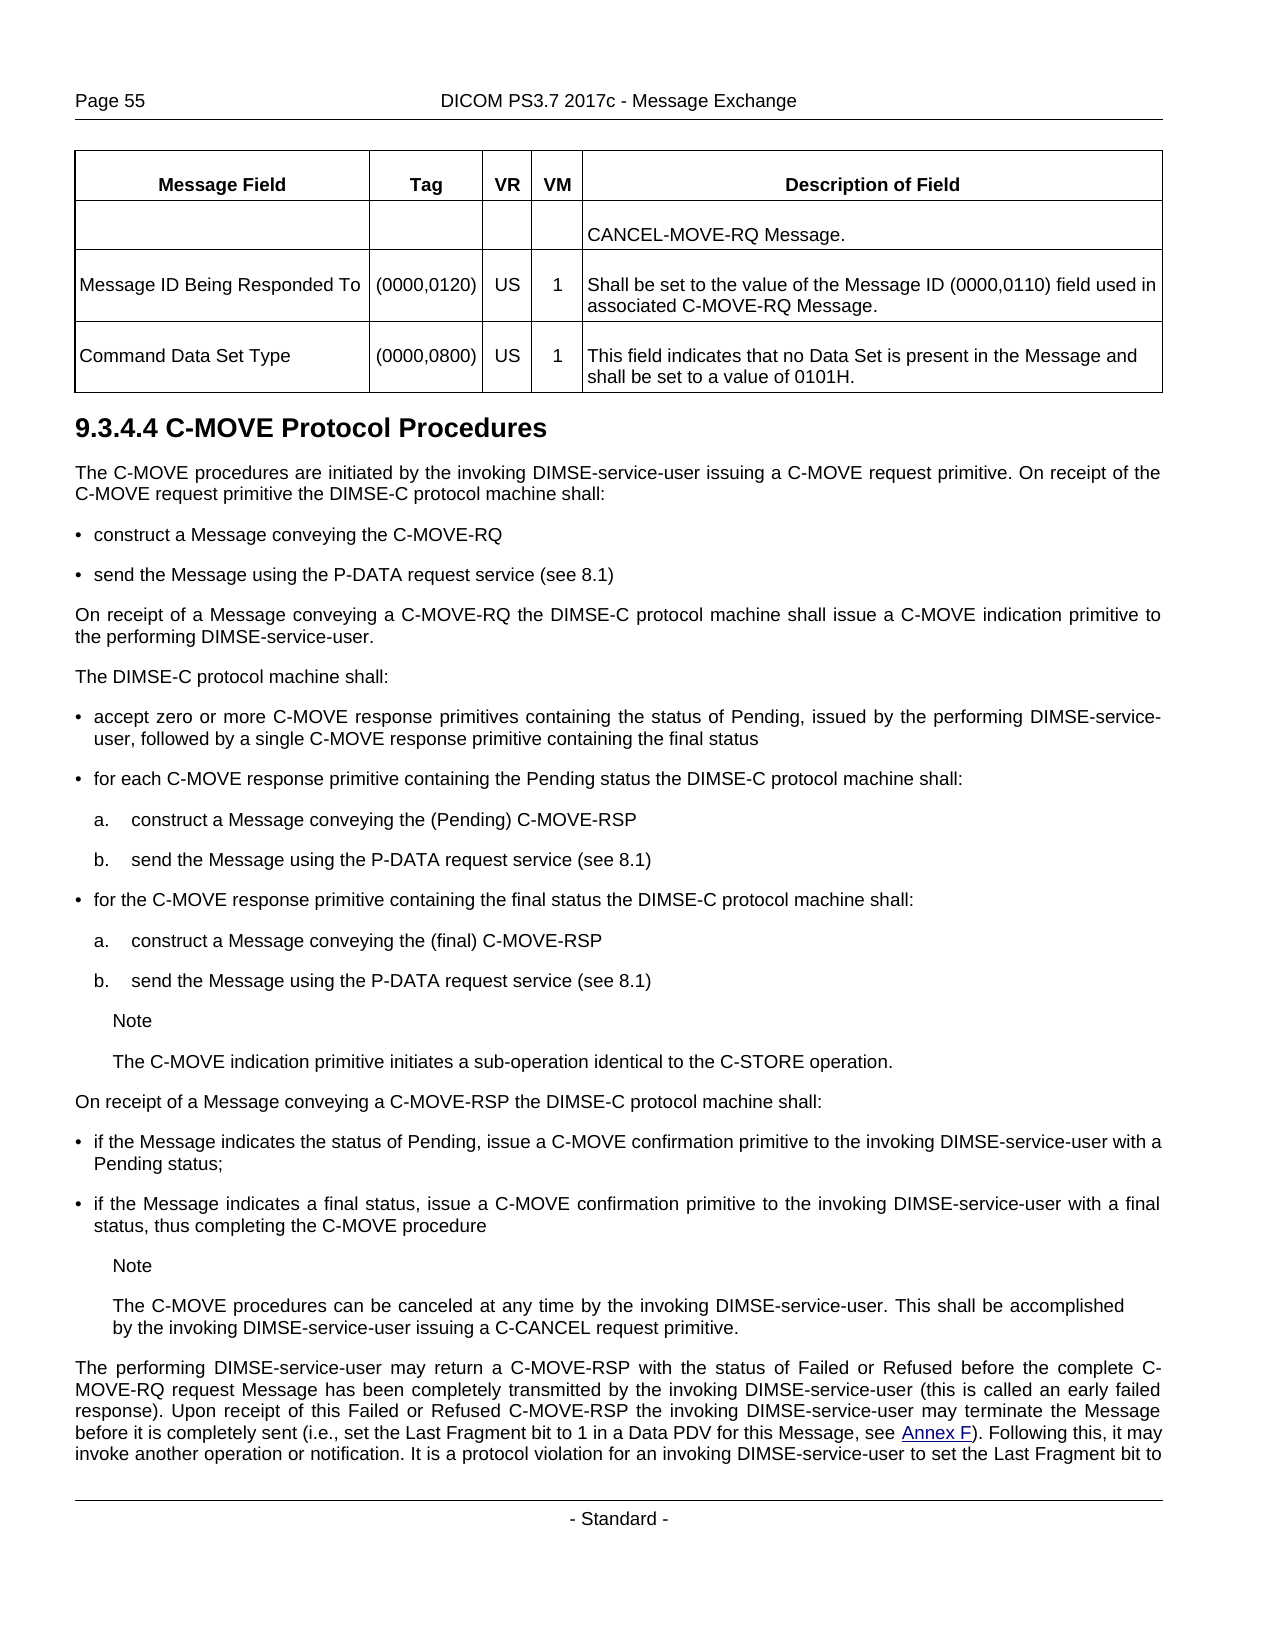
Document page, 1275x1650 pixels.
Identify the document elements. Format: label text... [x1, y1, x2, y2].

list send the Message using the P-DATA request service (see 8.1) [94, 970, 1162, 991]
table_header VR [483, 151, 531, 200]
table_cell CANCEL-MOVE-RQ Message. [583, 201, 1162, 249]
table_cell 1 [532, 250, 582, 321]
table_cell (0000,0800) [370, 322, 482, 392]
table_header Message Field [76, 151, 369, 200]
table_cell This field indicates that no Data Set is present in the Message and shall be set to a value of 0101H. [583, 322, 1162, 392]
table_header Description of Field [583, 151, 1162, 200]
table_cell [532, 201, 582, 249]
list if the Message indicates the status of Pending, issue a C-MOVE confirmation primitive to the invoking DIMSE-service-user with a Pending status; [75, 1131, 1162, 1174]
table_cell 1 [532, 322, 582, 392]
text On receipt of a Message conveying a C-MOVE-RQ the DIMSE-C protocol machine shall issue a C-MOVE indication primitive to the performing DIMSE-service-user. [75, 604, 1162, 647]
text On receipt of a Message conveying a C-MOVE-RSP the DIMSE-C protocol machine shall: [75, 1091, 1162, 1112]
table_cell Shall be set to the value of the Message ID (0000,0110) field used in associated C-MOVE-RQ Message. [583, 250, 1162, 321]
text The DIMSE-C protocol machine shall: [75, 666, 1162, 688]
list if the Message indicates a final status, issue a C-MOVE confirmation primitive to the invoking DIMSE-service-user with a final status, thus completing the C-MOVE procedure [75, 1193, 1162, 1236]
table_cell [370, 201, 482, 249]
text The performing DIMSE-service-user may return a C-MOVE-RSP with the status of Failed or Refused before the complete C-MOVE-RQ request Message has been completely transmitted by the invoking DIMSE-service-user (this is called an early failed response). Upon receipt of this Failed or Refused C-MOVE-RSP the invoking DIMSE-service-user may terminate the Message before it is completely sent (i.e., set the Last Fragment bit to 1 in a Data PDV for this Message, see Annex F). Following this, it may invoke another operation or notification. It is a protocol violation for an invoking DIMSE-service-user to set the Last Fragment bit to [75, 1357, 1162, 1465]
list construct a Message conveying the (Pending) C-MOVE-RSP [94, 808, 1162, 830]
list send the Message using the P-DATA request service (see 8.1) [75, 564, 1162, 585]
table_cell [483, 201, 531, 249]
table_header VM [532, 151, 582, 200]
table_header Tag [370, 151, 482, 200]
list for the C-MOVE response primitive containing the final status the DIMSE-C protocol machine shall: [75, 889, 1162, 911]
table_cell Message ID Being Responded To [76, 250, 369, 321]
table_cell US [483, 322, 531, 392]
list send the Message using the P-DATA request service (see 8.1) [94, 849, 1162, 870]
list construct a Message conveying the C-MOVE-RQ [75, 523, 1162, 545]
table_cell US [483, 250, 531, 321]
table_cell [76, 201, 369, 249]
list accept zero or more C-MOVE response primitives containing the status of Pending, issued by the performing DIMSE-service-user, followed by a single C-MOVE response primitive containing the final status [75, 706, 1162, 749]
list construct a Message conveying the (final) C-MOVE-RSP [94, 929, 1162, 951]
text The C-MOVE procedures are initiated by the invoking DIMSE-service-user issuing a C-MOVE request primitive. On receipt of the C-MOVE request primitive the DIMSE-C protocol machine shall: [75, 462, 1162, 505]
list for each C-MOVE response primitive containing the Pending status the DIMSE-C protocol machine shall: [75, 768, 1162, 790]
table_cell (0000,0120) [370, 250, 482, 321]
text Note [112, 1010, 1125, 1032]
table_cell Command Data Set Type [76, 322, 369, 392]
text 9.3.4.4 C-MOVE Protocol Procedures [75, 412, 1162, 443]
text The C-MOVE procedures can be canceled at any time by the invoking DIMSE-service-user. This shall be accomplished by the invoking DIMSE-service-user issuing a C-CANCEL request primitive. [112, 1295, 1125, 1338]
text Note [112, 1255, 1125, 1276]
text The C-MOVE indication primitive initiates a sub-operation identical to the C-STORE operation. [112, 1050, 1125, 1072]
